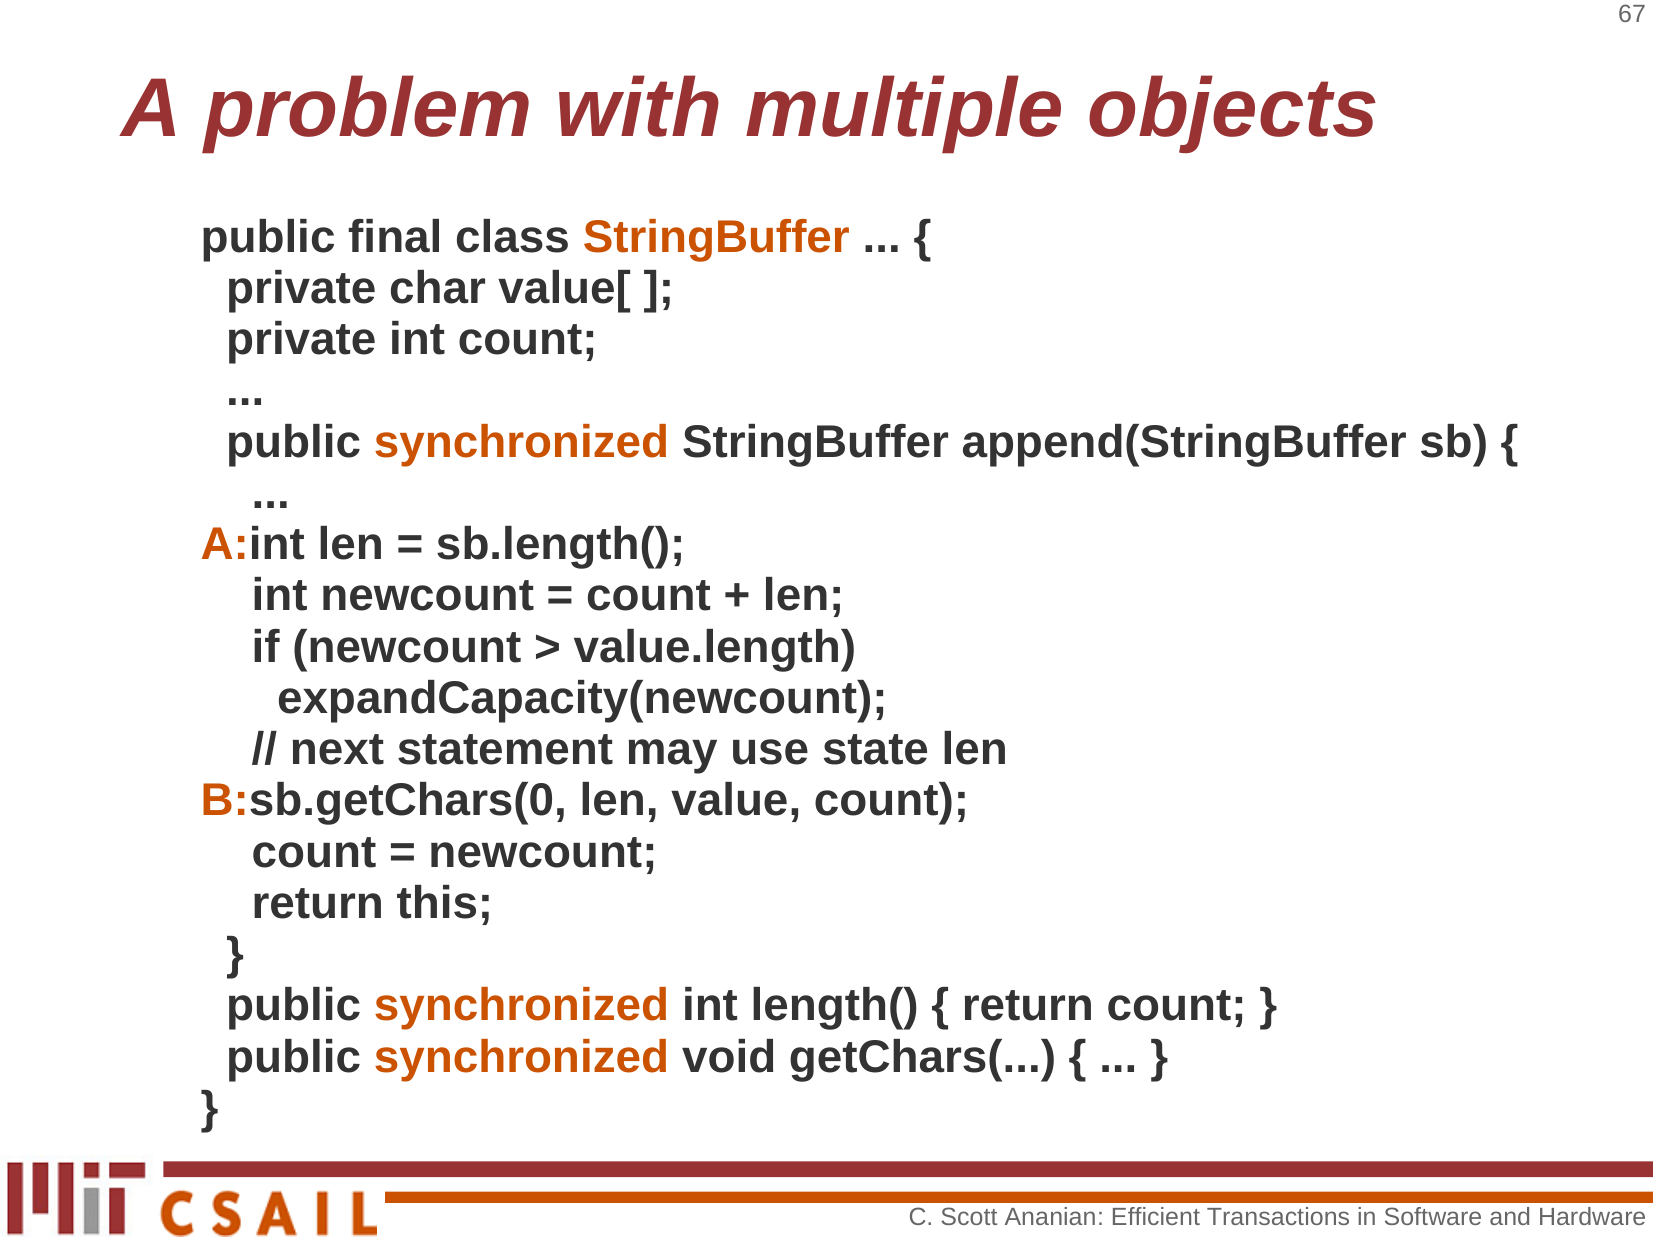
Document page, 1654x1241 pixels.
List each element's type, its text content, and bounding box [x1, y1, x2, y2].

picture [0, 1155, 377, 1237]
text_box public final class StringBuffer ... { private char value[ ]; private int count; ... public synchronized StringBuffer append(StringBuffer sb) { ... A:int len = sb.length(); int newcount = count + len; if (newcount > value.length) expandCapacity(newcount); // next statement may use state len B:sb.getChars(0, len, value, count); count = newcount; return this; } public synchronized int length() { return count; } public synchronized void getChars(...) { ... } } [200, 210, 1524, 1134]
title A problem with multiple objects [121, 46, 1534, 170]
